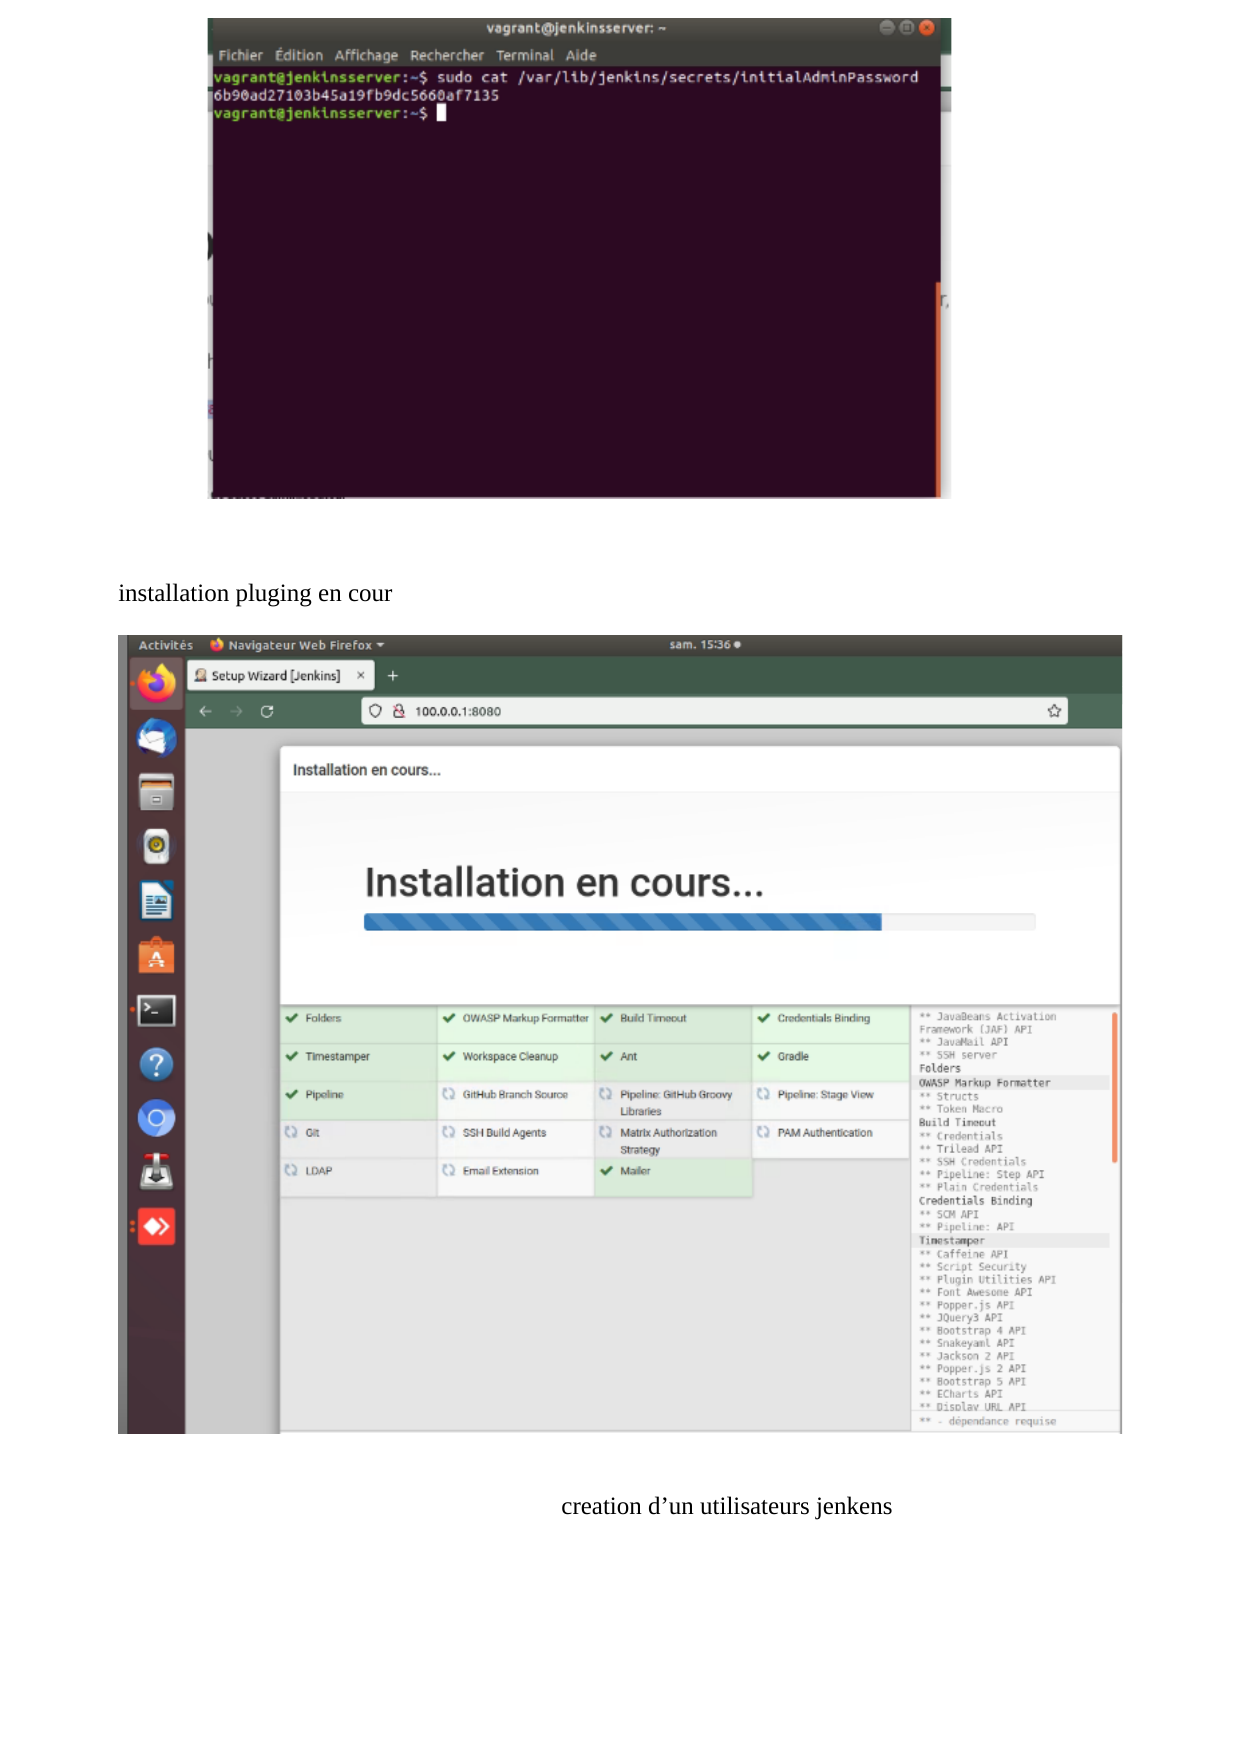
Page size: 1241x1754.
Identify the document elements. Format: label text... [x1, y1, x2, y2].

picture [207, 18, 952, 499]
text creation d’un utilisateurs jenkens [118, 1434, 1122, 1520]
picture [118, 635, 1123, 1434]
text installation pluging en cour [118, 578, 1122, 607]
